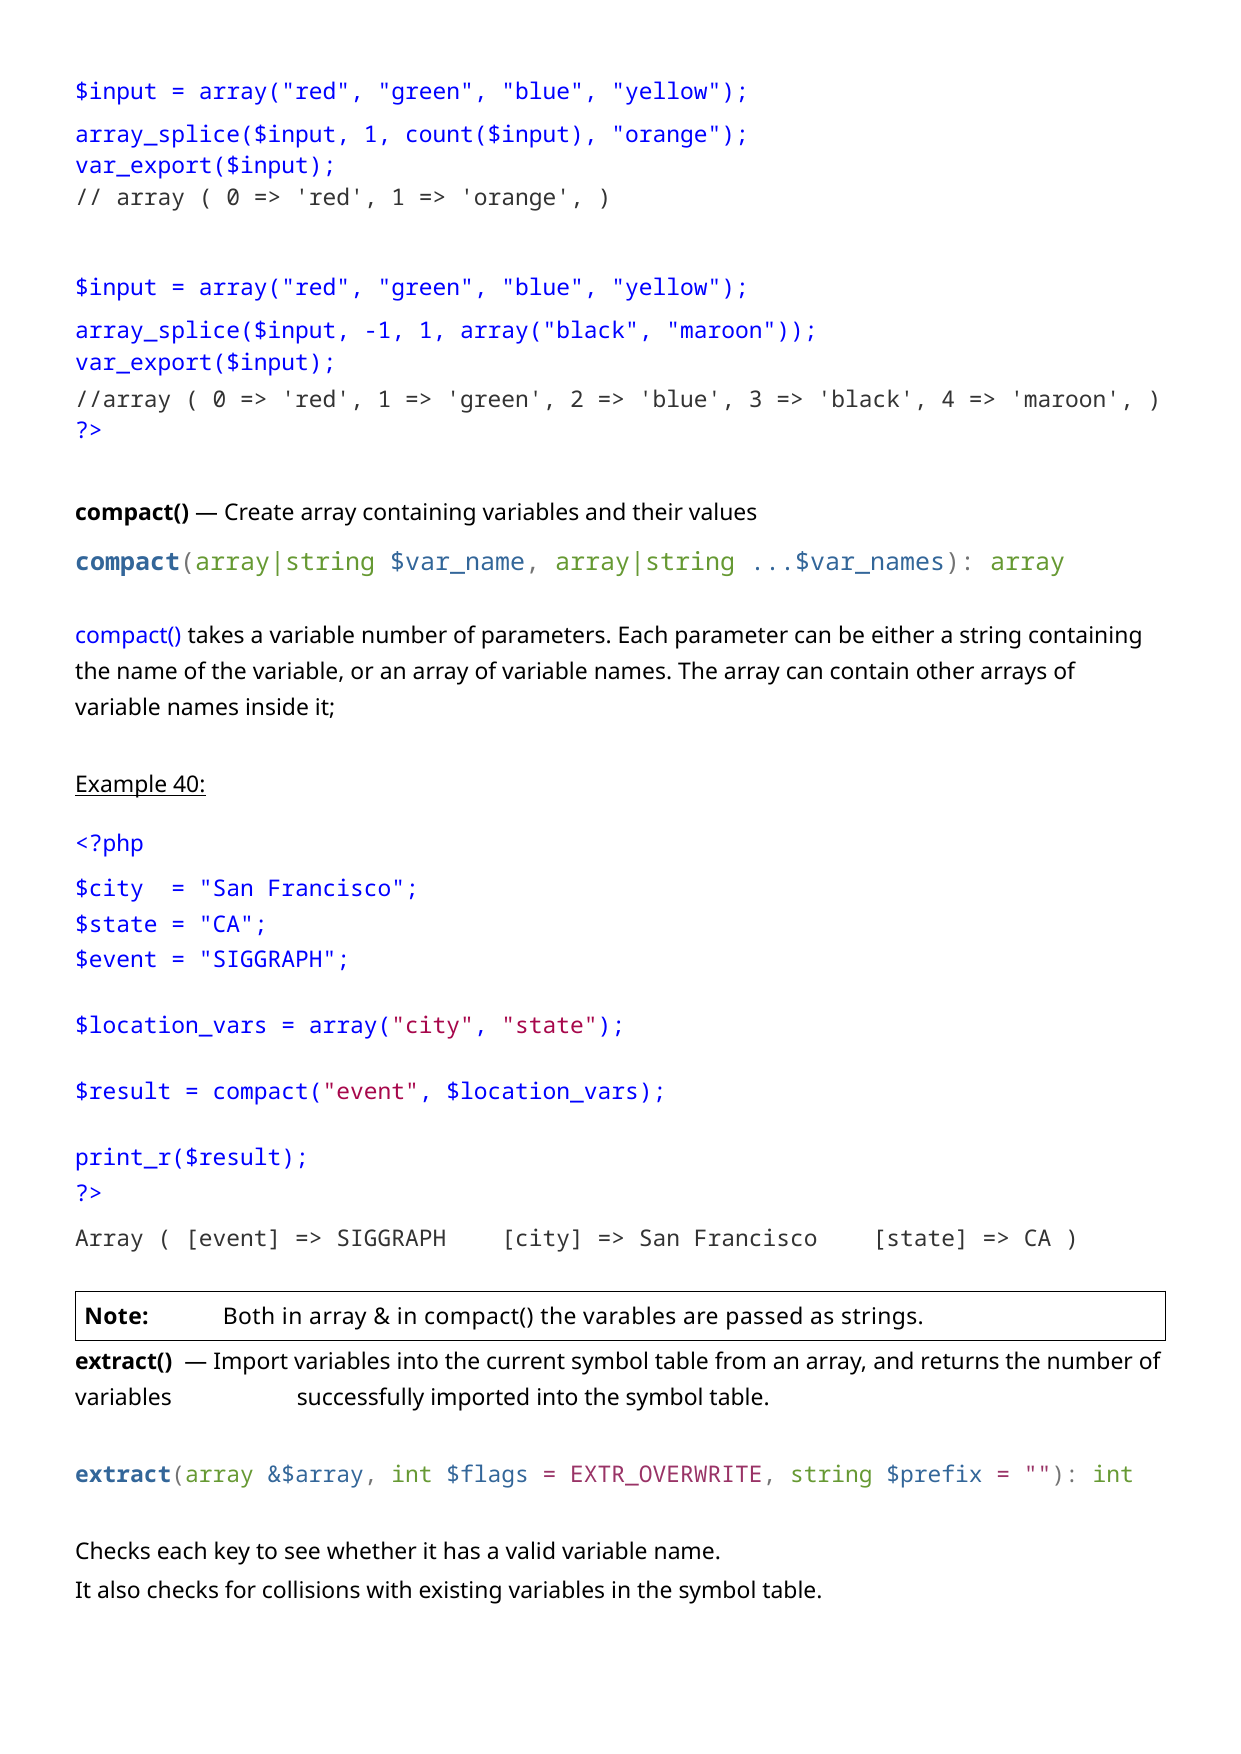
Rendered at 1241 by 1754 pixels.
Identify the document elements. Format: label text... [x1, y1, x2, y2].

text It also checks for collisions with existing variables in the symbol table. [75, 1574, 1166, 1605]
text Example 40: [75, 768, 1166, 800]
text Array ( [event] => SIGGRAPH [city] => San Francisco [state] => CA ) [75, 1222, 1166, 1253]
subtitle extract() — Import variables into the current symbol table from an array, and returns the number of variables successfully imported into the symbol table. [75, 1345, 1166, 1412]
text <?php [75, 827, 1166, 858]
text $input = array("red", "green", "blue", "yellow"); [75, 271, 1166, 302]
text var_export($input); [75, 149, 1166, 181]
text Checks each key to see whether it has a valid variable name. [75, 1535, 1166, 1566]
text $input = array("red", "green", "blue", "yellow"); [75, 75, 1166, 106]
text compact() — Create array containing variables and their values [75, 496, 1166, 527]
text $event = "SIGGRAPH"; [75, 943, 1166, 975]
text $state = "CA"; [75, 907, 1166, 939]
text $location_vars = array("city", "state"); [75, 1009, 1166, 1041]
text Note: Both in array & in compact() the varables are passed as strings. [76, 1292, 1165, 1340]
text var_export($input); [75, 346, 1166, 377]
text extract(array &$array, int $flags = EXTR_OVERWRITE, string $prefix = ""): int [75, 1458, 1166, 1489]
text ?> [75, 1177, 1166, 1208]
text array_splice($input, 1, count($input), "orange"); [75, 118, 1166, 149]
text ?> [75, 414, 1166, 445]
text print_r($result); [75, 1141, 1166, 1172]
text // array ( 0 => 'red', 1 => 'orange', ) [75, 181, 1166, 212]
text //array ( 0 => 'red', 1 => 'green', 2 => 'blue', 3 => 'black', 4 => 'maroon', ) [75, 383, 1166, 414]
text compact(array|string $var_name, array|string ...$var_names): array [75, 544, 1166, 578]
text $city = "San Francisco"; [75, 872, 1166, 903]
text $result = compact("event", $location_vars); [75, 1075, 1166, 1107]
text array_splice($input, -1, 1, array("black", "maroon")); [75, 314, 1166, 346]
text compact() takes a variable number of parameters. Each parameter can be either a string containing the name of the variable, or an array of variable names. The array can contain other arrays of variable names inside it; [75, 619, 1166, 722]
